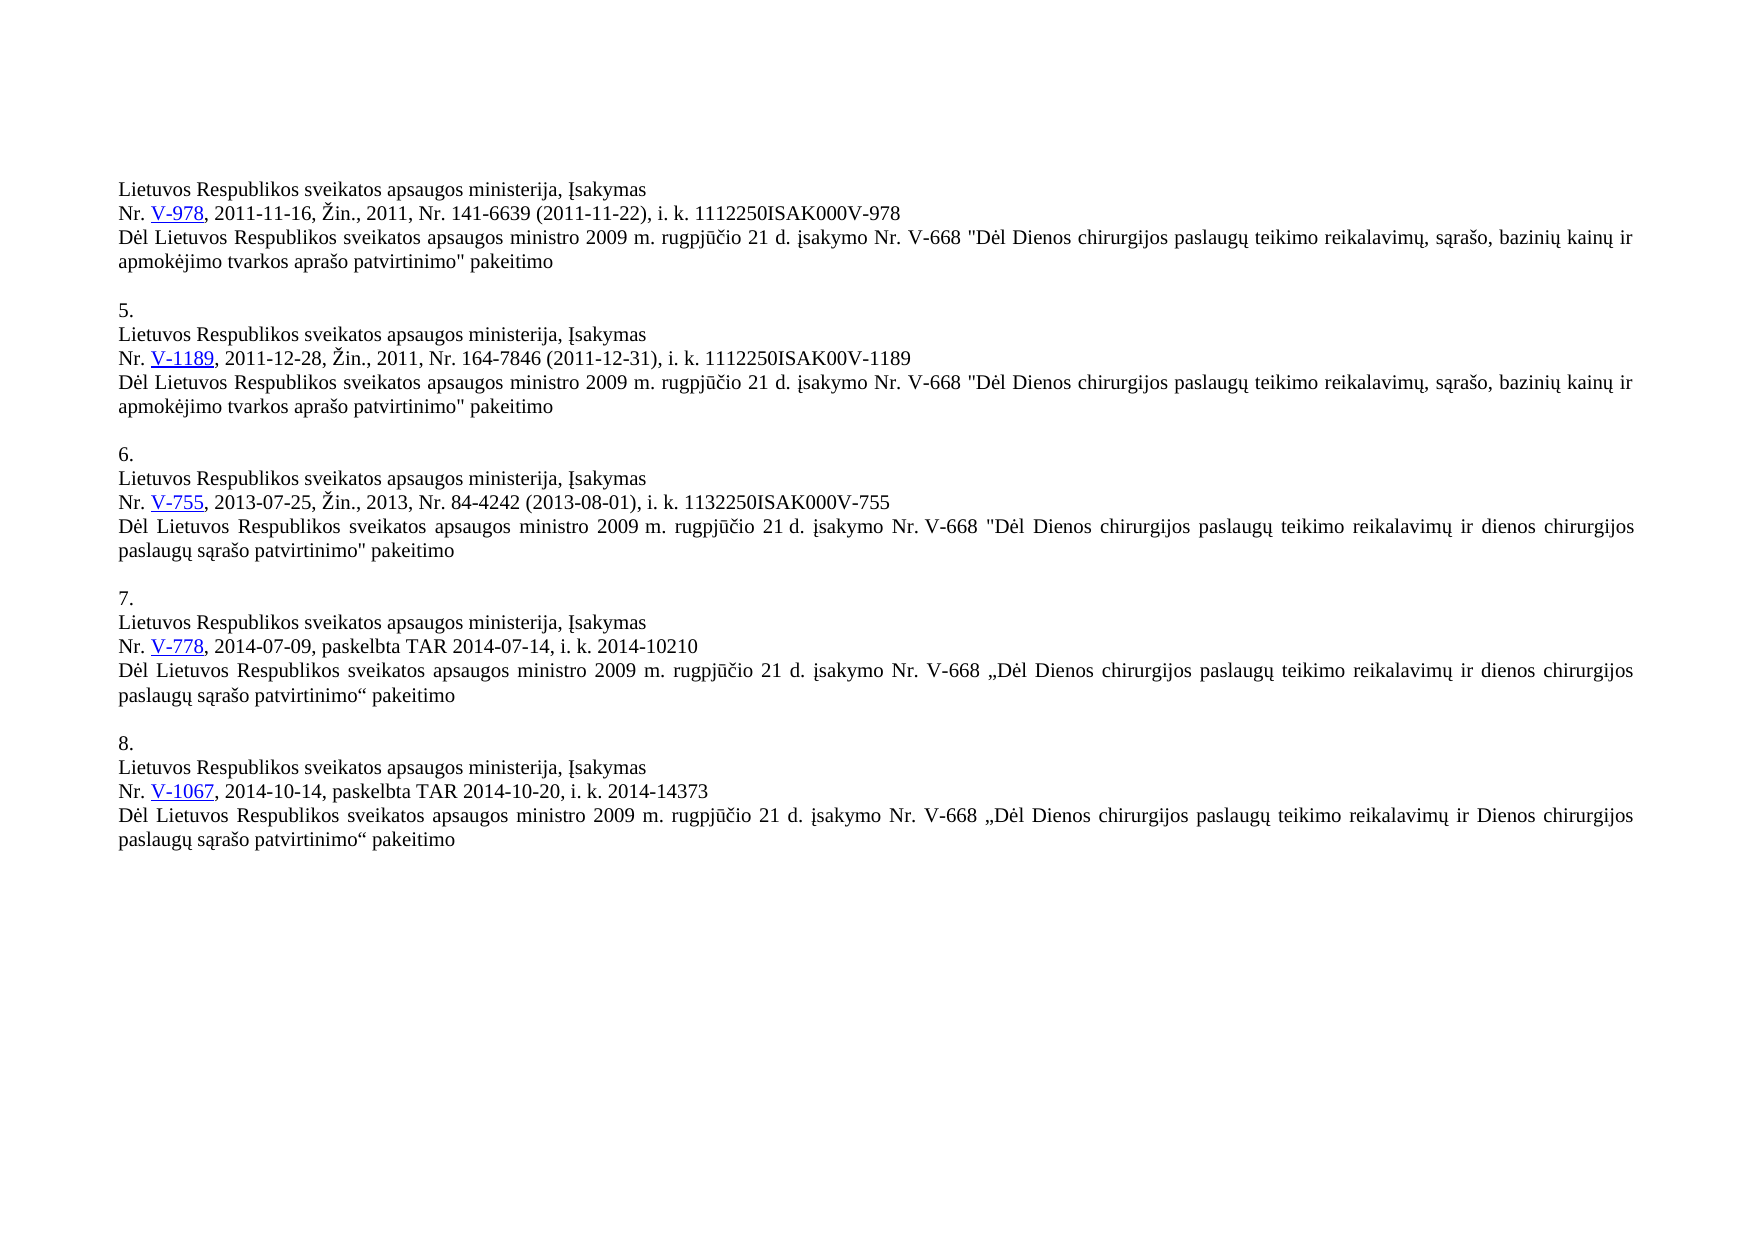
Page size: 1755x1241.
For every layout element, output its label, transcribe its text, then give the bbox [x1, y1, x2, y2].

text Nr. V-1189, 2011-12-28, Žin., 2011, Nr. 164-7846 (2011-12-31), i. k. 1112250ISAK00V-1189 [118, 346, 1636, 370]
text 5. [118, 297, 1636, 322]
text Lietuvos Respublikos sveikatos apsaugos ministerija, Įsakymas [118, 466, 1636, 490]
text Dėl Lietuvos Respublikos sveikatos apsaugos ministro 2009 m. rugpjūčio 21 d. įsakymo Nr. V-668 "Dėl Dienos chirurgijos paslaugų teikimo reikalavimų ir dienos chirurgijos paslaugų sąrašo patvirtinimo" pakeitimo [118, 514, 1636, 562]
text Lietuvos Respublikos sveikatos apsaugos ministerija, Įsakymas [118, 177, 1636, 201]
text Nr. V-978, 2011-11-16, Žin., 2011, Nr. 141-6639 (2011-11-22), i. k. 1112250ISAK000V-978 [118, 201, 1636, 225]
text Lietuvos Respublikos sveikatos apsaugos ministerija, Įsakymas [118, 610, 1636, 634]
text Dėl Lietuvos Respublikos sveikatos apsaugos ministro 2009 m. rugpjūčio 21 d. įsakymo Nr. V-668 „Dėl Dienos chirurgijos paslaugų teikimo reikalavimų ir Dienos chirurgijos paslaugų sąrašo patvirtinimo“ pakeitimo [118, 803, 1636, 851]
text Lietuvos Respublikos sveikatos apsaugos ministerija, Įsakymas [118, 322, 1636, 346]
text Nr. V-778, 2014-07-09, paskelbta TAR 2014-07-14, i. k. 2014-10210 [118, 634, 1636, 658]
text Dėl Lietuvos Respublikos sveikatos apsaugos ministro 2009 m. rugpjūčio 21 d. įsakymo Nr. V-668 "Dėl Dienos chirurgijos paslaugų teikimo reikalavimų, sąrašo, bazinių kainų ir apmokėjimo tvarkos aprašo patvirtinimo" pakeitimo [118, 370, 1636, 418]
text 6. [118, 442, 1636, 466]
text 7. [118, 586, 1636, 610]
text Nr. V-1067, 2014-10-14, paskelbta TAR 2014-10-20, i. k. 2014-14373 [118, 779, 1636, 803]
text Nr. V-755, 2013-07-25, Žin., 2013, Nr. 84-4242 (2013-08-01), i. k. 1132250ISAK000V-755 [118, 490, 1636, 514]
text Dėl Lietuvos Respublikos sveikatos apsaugos ministro 2009 m. rugpjūčio 21 d. įsakymo Nr. V-668 "Dėl Dienos chirurgijos paslaugų teikimo reikalavimų, sąrašo, bazinių kainų ir apmokėjimo tvarkos aprašo patvirtinimo" pakeitimo [118, 225, 1636, 273]
text 8. [118, 731, 1636, 755]
text Lietuvos Respublikos sveikatos apsaugos ministerija, Įsakymas [118, 755, 1636, 779]
text Dėl Lietuvos Respublikos sveikatos apsaugos ministro 2009 m. rugpjūčio 21 d. įsakymo Nr. V-668 „Dėl Dienos chirurgijos paslaugų teikimo reikalavimų ir dienos chirurgijos paslaugų sąrašo patvirtinimo“ pakeitimo [118, 658, 1636, 707]
